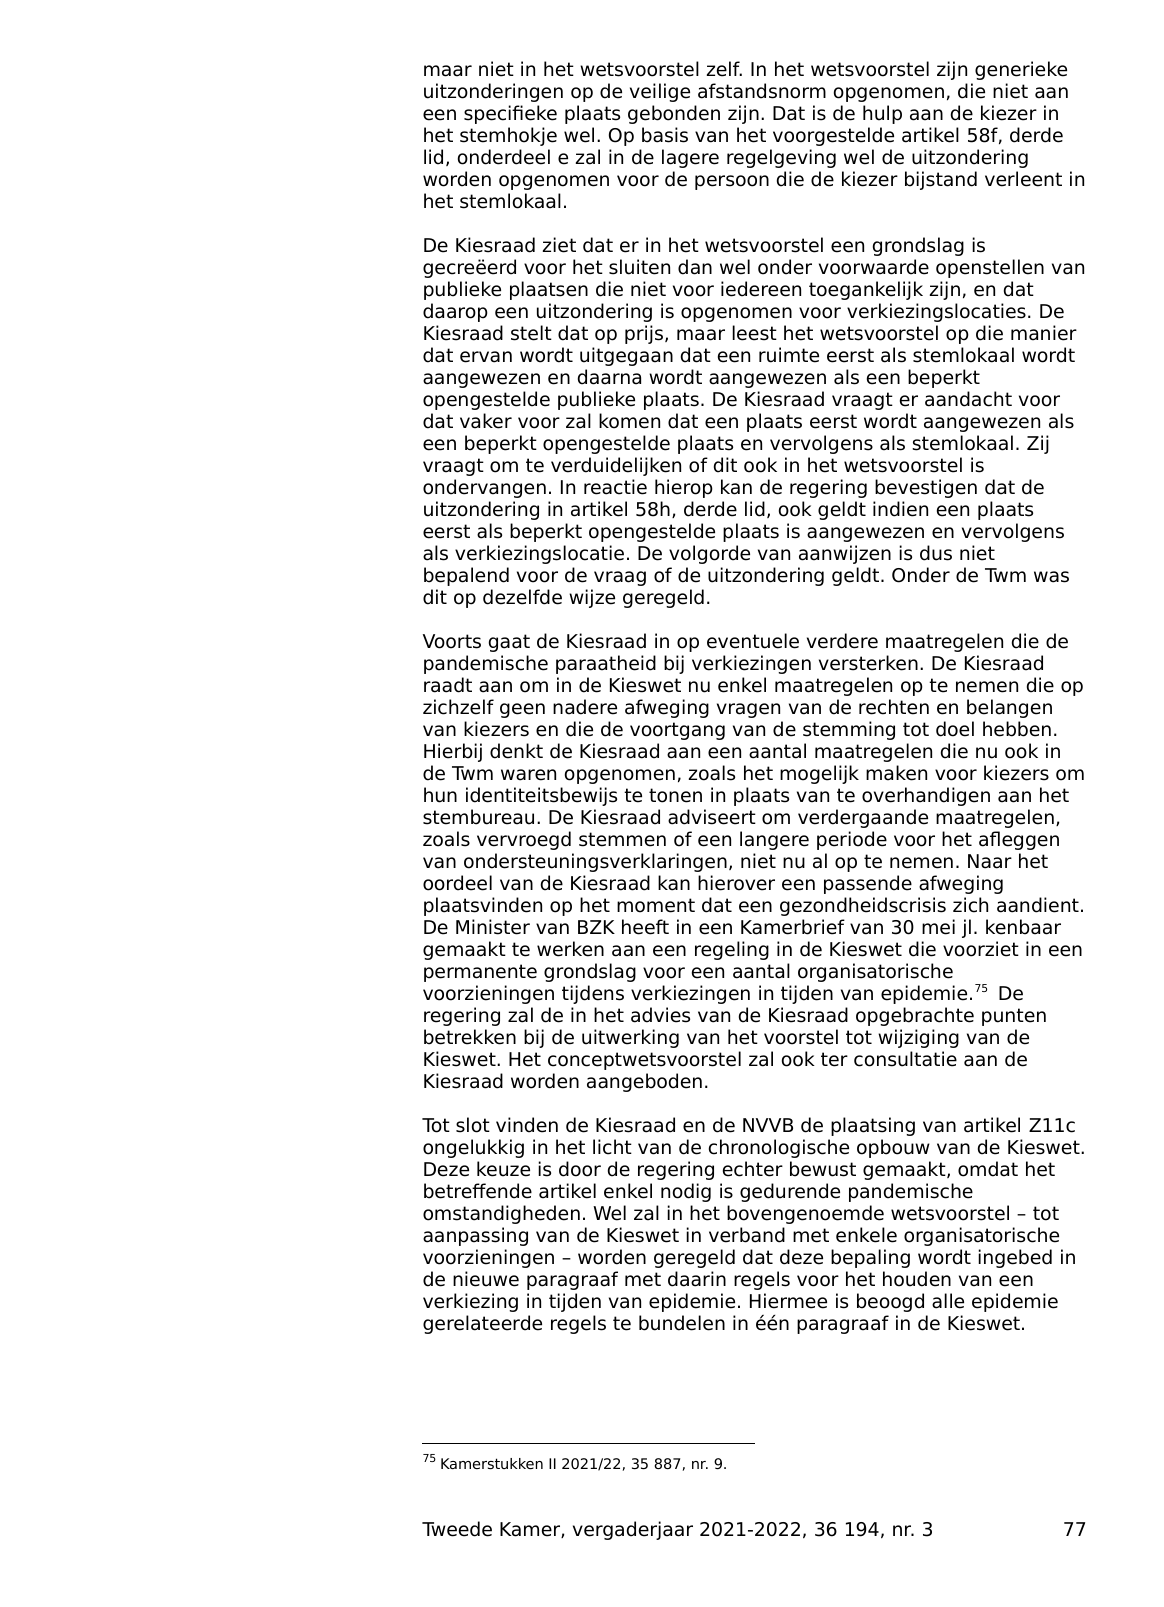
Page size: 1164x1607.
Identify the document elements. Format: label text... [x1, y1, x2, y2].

text Kamerstukken II 2021/22, 35 887, nr. 9. [422, 1452, 1087, 1474]
text Voorts gaat de Kiesraad in op eventuele verdere maatregelen die de pandemische paraatheid bij verkiezingen versterken. De Kiesraad raadt aan om in de Kieswet nu enkel maatregelen op te nemen die op zichzelf geen nadere afweging vragen van de rechten en belangen van kiezers en die de voortgang van de stemming tot doel hebben. Hierbij denkt de Kiesraad aan een aantal maatregelen die nu ook in de Twm waren opgenomen, zoals het mogelijk maken voor kiezers om hun identiteitsbewijs te tonen in plaats van te overhandigen aan het stembureau. De Kiesraad adviseert om verdergaande maatregelen, zoals vervroegd stemmen of een langere periode voor het afleggen van ondersteuningsverklaringen, niet nu al op te nemen. Naar het oordeel van de Kiesraad kan hierover een passende afweging plaatsvinden op het moment dat een gezondheidscrisis zich aandient. De Minister van BZK heeft in een Kamerbrief van 30 mei jl. kenbaar gemaakt te werken aan een regeling in de Kieswet die voorziet in een permanente grondslag voor een aantal organisatorische voorzieningen tijdens verkiezingen in tijden van epidemie. De regering zal de in het advies van de Kiesraad opgebrachte punten betrekken bij de uitwerking van het voorstel tot wijziging van de Kieswet. Het conceptwetsvoorstel zal ook ter consultatie aan de Kiesraad worden aangeboden. [422, 631, 1087, 1092]
text maar niet in het wetsvoorstel zelf. In het wetsvoorstel zijn generieke uitzonderingen op de veilige afstandsnorm opgenomen, die niet aan een specifieke plaats gebonden zijn. Dat is de hulp aan de kiezer in het stemhokje wel. Op basis van het voorgestelde artikel 58f, derde lid, onderdeel e zal in de lagere regelgeving wel de uitzondering worden opgenomen voor de persoon die de kiezer bijstand verleent in het stemlokaal. [422, 59, 1087, 213]
text De Kiesraad ziet dat er in het wetsvoorstel een grondslag is gecreëerd voor het sluiten dan wel onder voorwaarde openstellen van publieke plaatsen die niet voor iedereen toegankelijk zijn, en dat daarop een uitzondering is opgenomen voor verkiezingslocaties. De Kiesraad stelt dat op prijs, maar leest het wetsvoorstel op die manier dat ervan wordt uitgegaan dat een ruimte eerst als stemlokaal wordt aangewezen en daarna wordt aangewezen als een beperkt opengestelde publieke plaats. De Kiesraad vraagt er aandacht voor dat vaker voor zal komen dat een plaats eerst wordt aangewezen als een beperkt opengestelde plaats en vervolgens als stemlokaal. Zij vraagt om te verduidelijken of dit ook in het wetsvoorstel is ondervangen. In reactie hierop kan de regering bevestigen dat de uitzondering in artikel 58h, derde lid, ook geldt indien een plaats eerst als beperkt opengestelde plaats is aangewezen en vervolgens als verkiezingslocatie. De volgorde van aanwijzen is dus niet bepalend voor de vraag of de uitzondering geldt. Onder de Twm was dit op dezelfde wijze geregeld. [422, 235, 1087, 609]
text Tot slot vinden de Kiesraad en de NVVB de plaatsing van artikel Z11c ongelukkig in het licht van de chronologische opbouw van de Kieswet. Deze keuze is door de regering echter bewust gemaakt, omdat het betreffende artikel enkel nodig is gedurende pandemische omstandigheden. Wel zal in het bovengenoemde wetsvoorstel – tot aanpassing van de Kieswet in verband met enkele organisatorische voorzieningen – worden geregeld dat deze bepaling wordt ingebed in de nieuwe paragraaf met daarin regels voor het houden van een verkiezing in tijden van epidemie. Hiermee is beoogd alle epidemie gerelateerde regels te bundelen in één paragraaf in de Kieswet. [422, 1115, 1087, 1334]
